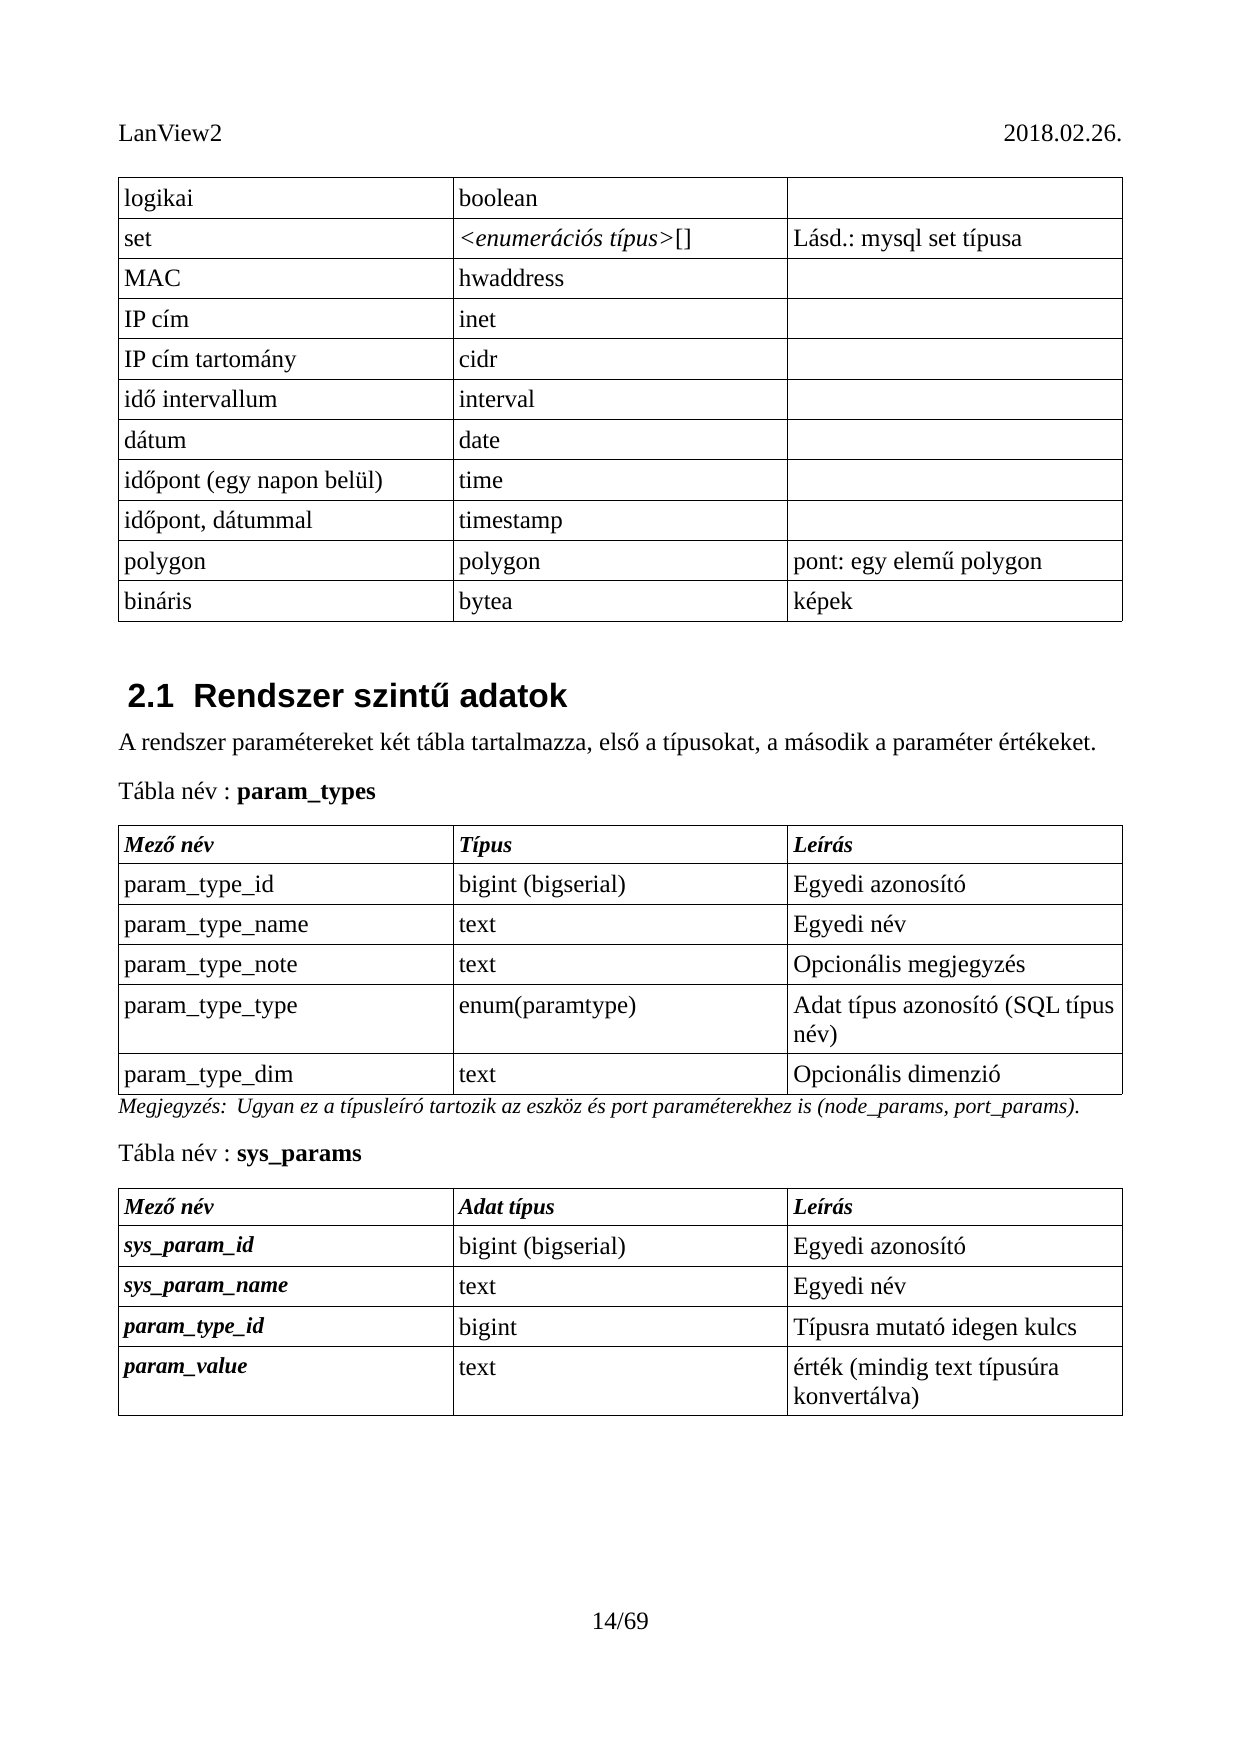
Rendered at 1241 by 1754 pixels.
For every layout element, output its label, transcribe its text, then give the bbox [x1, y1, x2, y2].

table_cell dátum [119, 420, 453, 459]
table_cell bigint (bigserial) [454, 1226, 787, 1266]
table_cell inet [454, 299, 787, 338]
text Tábla név : param_types [118, 776, 1122, 805]
table_header Mező név [119, 1189, 453, 1225]
table_cell param_type_type [119, 985, 453, 1053]
table_cell text [454, 1347, 787, 1415]
table_cell [788, 380, 1122, 419]
table_cell bináris [119, 581, 453, 621]
table_cell time [454, 460, 787, 499]
table_cell text [454, 945, 787, 984]
table_cell IP cím [119, 299, 453, 338]
table_cell polygon [454, 541, 787, 580]
table_cell [788, 420, 1122, 459]
table_cell Típusra mutató idegen kulcs [788, 1307, 1122, 1346]
table_cell bytea [454, 581, 787, 621]
table_cell érték (mindig text típusúra konvertálva) [788, 1347, 1122, 1415]
table_header Mező név [119, 826, 453, 863]
table_header Leírás [788, 1189, 1122, 1225]
subtitle Rendszer szintű adatok [118, 676, 1122, 714]
table_header Adat típus [454, 1189, 787, 1225]
table_cell sys_param_name [119, 1267, 453, 1306]
table_cell <enumerációs típus>[] [454, 219, 787, 258]
table_cell Egyedi azonosító [788, 1226, 1122, 1266]
table_cell [788, 178, 1122, 217]
table_cell hwaddress [454, 259, 787, 298]
table_cell [788, 259, 1122, 298]
table_cell Egyedi név [788, 1267, 1122, 1306]
table_cell sys_param_id [119, 1226, 453, 1266]
table_cell logikai [119, 178, 453, 217]
table_cell text [454, 1054, 787, 1093]
table_cell Lásd.: mysql set típusa [788, 219, 1122, 258]
table_cell bigint (bigserial) [454, 864, 787, 903]
table_cell Adat típus azonosító (SQL típus név) [788, 985, 1122, 1053]
table_header Típus [454, 826, 787, 863]
table_cell param_type_id [119, 1307, 453, 1346]
table_cell [788, 460, 1122, 499]
table_cell [788, 339, 1122, 379]
table_cell param_type_dim [119, 1054, 453, 1093]
table_cell képek [788, 581, 1122, 621]
table_header Leírás [788, 826, 1122, 863]
table_cell text [454, 1267, 787, 1306]
table_cell param_type_name [119, 905, 453, 944]
table_cell boolean [454, 178, 787, 217]
table_cell pont: egy elemű polygon [788, 541, 1122, 580]
table_cell Egyedi név [788, 905, 1122, 944]
table_cell IP cím tartomány [119, 339, 453, 379]
table_cell text [454, 905, 787, 944]
table_cell param_value [119, 1347, 453, 1415]
text Megjegyzés: Ugyan ez a típusleíró tartozik az eszköz és port paraméterekhez is (node_params, port_params). [118, 1095, 1122, 1119]
table_cell cidr [454, 339, 787, 379]
table_cell interval [454, 380, 787, 419]
table_cell timestamp [454, 501, 787, 540]
text A rendszer paramétereket két tábla tartalmazza, első a típusokat, a második a paraméter értékeket. [118, 727, 1122, 756]
table_cell MAC [119, 259, 453, 298]
table_cell param_type_id [119, 864, 453, 903]
table_cell időpont (egy napon belül) [119, 460, 453, 499]
table_cell Opcionális megjegyzés [788, 945, 1122, 984]
table_cell bigint [454, 1307, 787, 1346]
text Tábla név : sys_params [118, 1138, 1122, 1167]
table_cell param_type_note [119, 945, 453, 984]
table_cell Opcionális dimenzió [788, 1054, 1122, 1093]
table_cell polygon [119, 541, 453, 580]
table_cell [788, 299, 1122, 338]
table_cell enum(paramtype) [454, 985, 787, 1053]
table_cell Egyedi azonosító [788, 864, 1122, 903]
table_cell idő intervallum [119, 380, 453, 419]
table_cell időpont, dátummal [119, 501, 453, 540]
table_cell [788, 501, 1122, 540]
table_cell date [454, 420, 787, 459]
table_cell set [119, 219, 453, 258]
